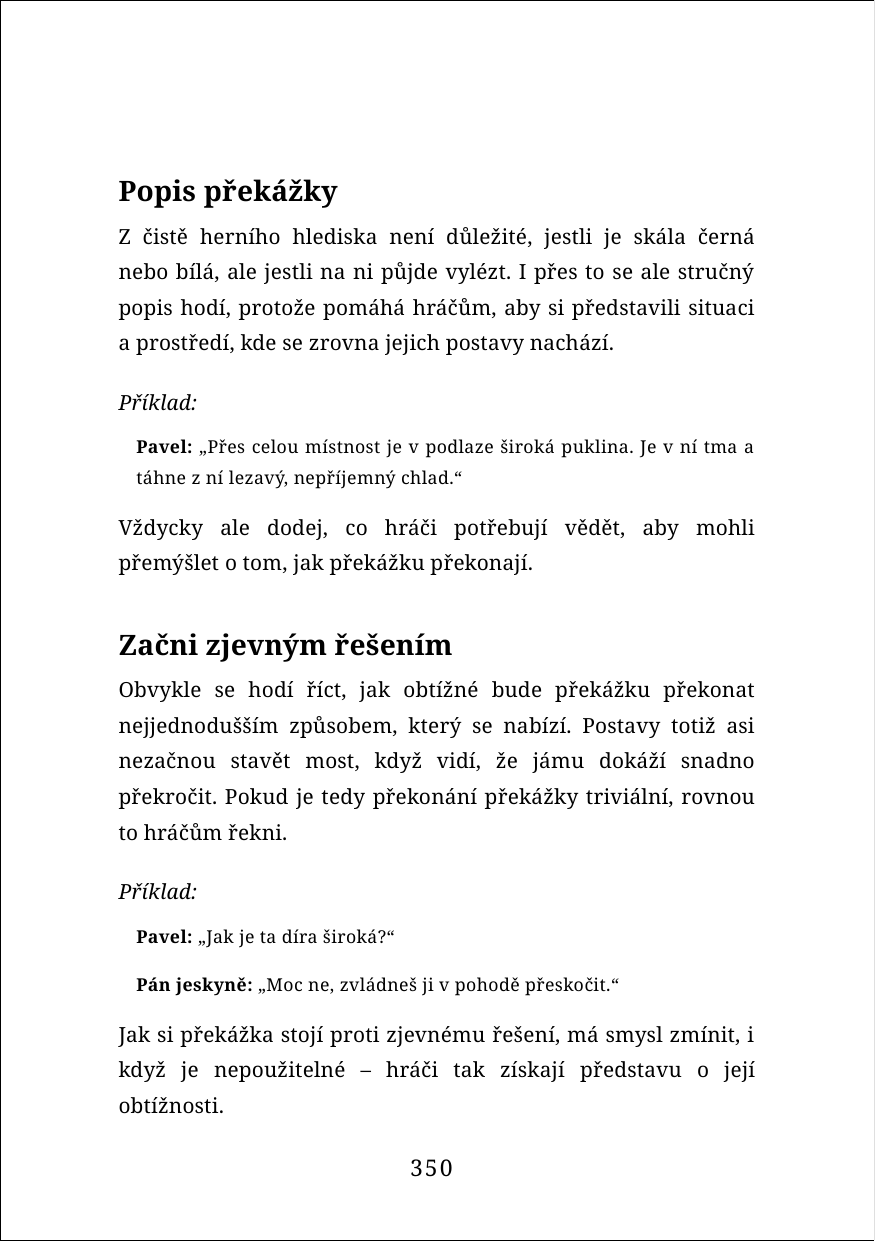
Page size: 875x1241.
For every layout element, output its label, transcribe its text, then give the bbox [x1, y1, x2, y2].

text Pavel: „Přes celou místnost je v podlaze široká puklina. Je v ní tma a táhne z ní lezavý, nepříjemný chlad.“ [136, 435, 756, 489]
subtitle Začni zjevným řešením [118, 625, 756, 664]
text Příklad: [118, 877, 756, 905]
text Pán jeskyně: „Moc ne, zvládneš ji v pohodě přeskočit.“ [136, 972, 756, 996]
text Vždycky ale dodej, co hráči potřebují vědět, aby mohli přemýšlet o tom, jak překážku překonají. [118, 513, 756, 577]
text Obvykle se hodí říct, jak obtížné bude překážku překonat nejjednodušším způsobem, který se nabízí. Postavy totiž asi nezačnou stavět most, když vidí, že jámu dokáží snadno překročit. Pokud je tedy překonání překážky triviální, rovnou to hráčům řekni. [118, 676, 756, 846]
text Z čistě herního hlediska není důležité, jestli je skála černá nebo bílá, ale jestli na ni půjde vylézt. I přes to se ale stručný popis hodí, protože pomáhá hráčům, aby si představili situaci a prostředí, kde se zrovna jejich postavy nachází. [118, 222, 756, 357]
text Jak si překážka stojí proti zjevnému řešení, má smysl zmínit, i když je nepoužitelné – hráči tak získají představu o její obtížnosti. [118, 1020, 756, 1119]
subtitle Popis překážky [118, 172, 756, 210]
text Příklad: [118, 388, 756, 416]
text Pavel: „Jak je ta díra široká?“ [136, 924, 756, 948]
